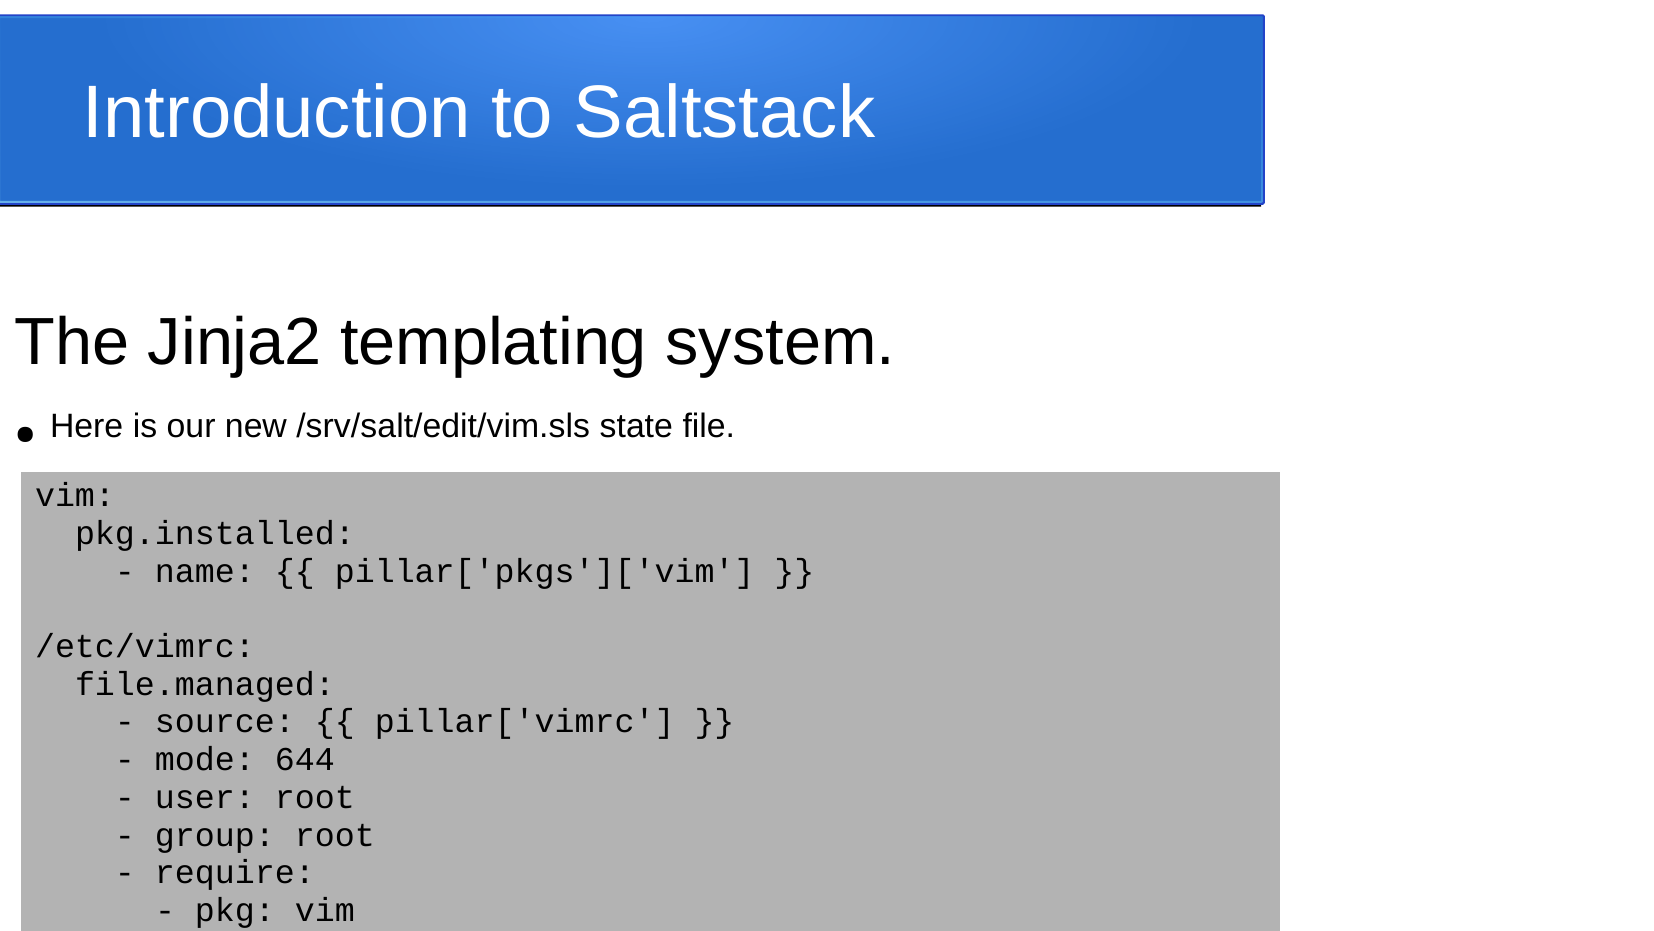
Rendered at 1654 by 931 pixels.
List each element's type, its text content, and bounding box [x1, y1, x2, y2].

title Introduction to Saltstack [82, 35, 1235, 127]
table_header vim: pkg.installed: - name: {{ pillar['pkgs']['vim'] }} /etc/vimrc: file.managed: - source: {{ pillar['vimrc'] }} - mode: 644 - user: root - group: root - require: - pkg: vim [21, 472, 1280, 931]
subtitle [82, 127, 1571, 296]
text_box The Jinja2 templating system. Here is our new /srv/salt/edit/vim.sls state file. [0, 296, 1654, 931]
